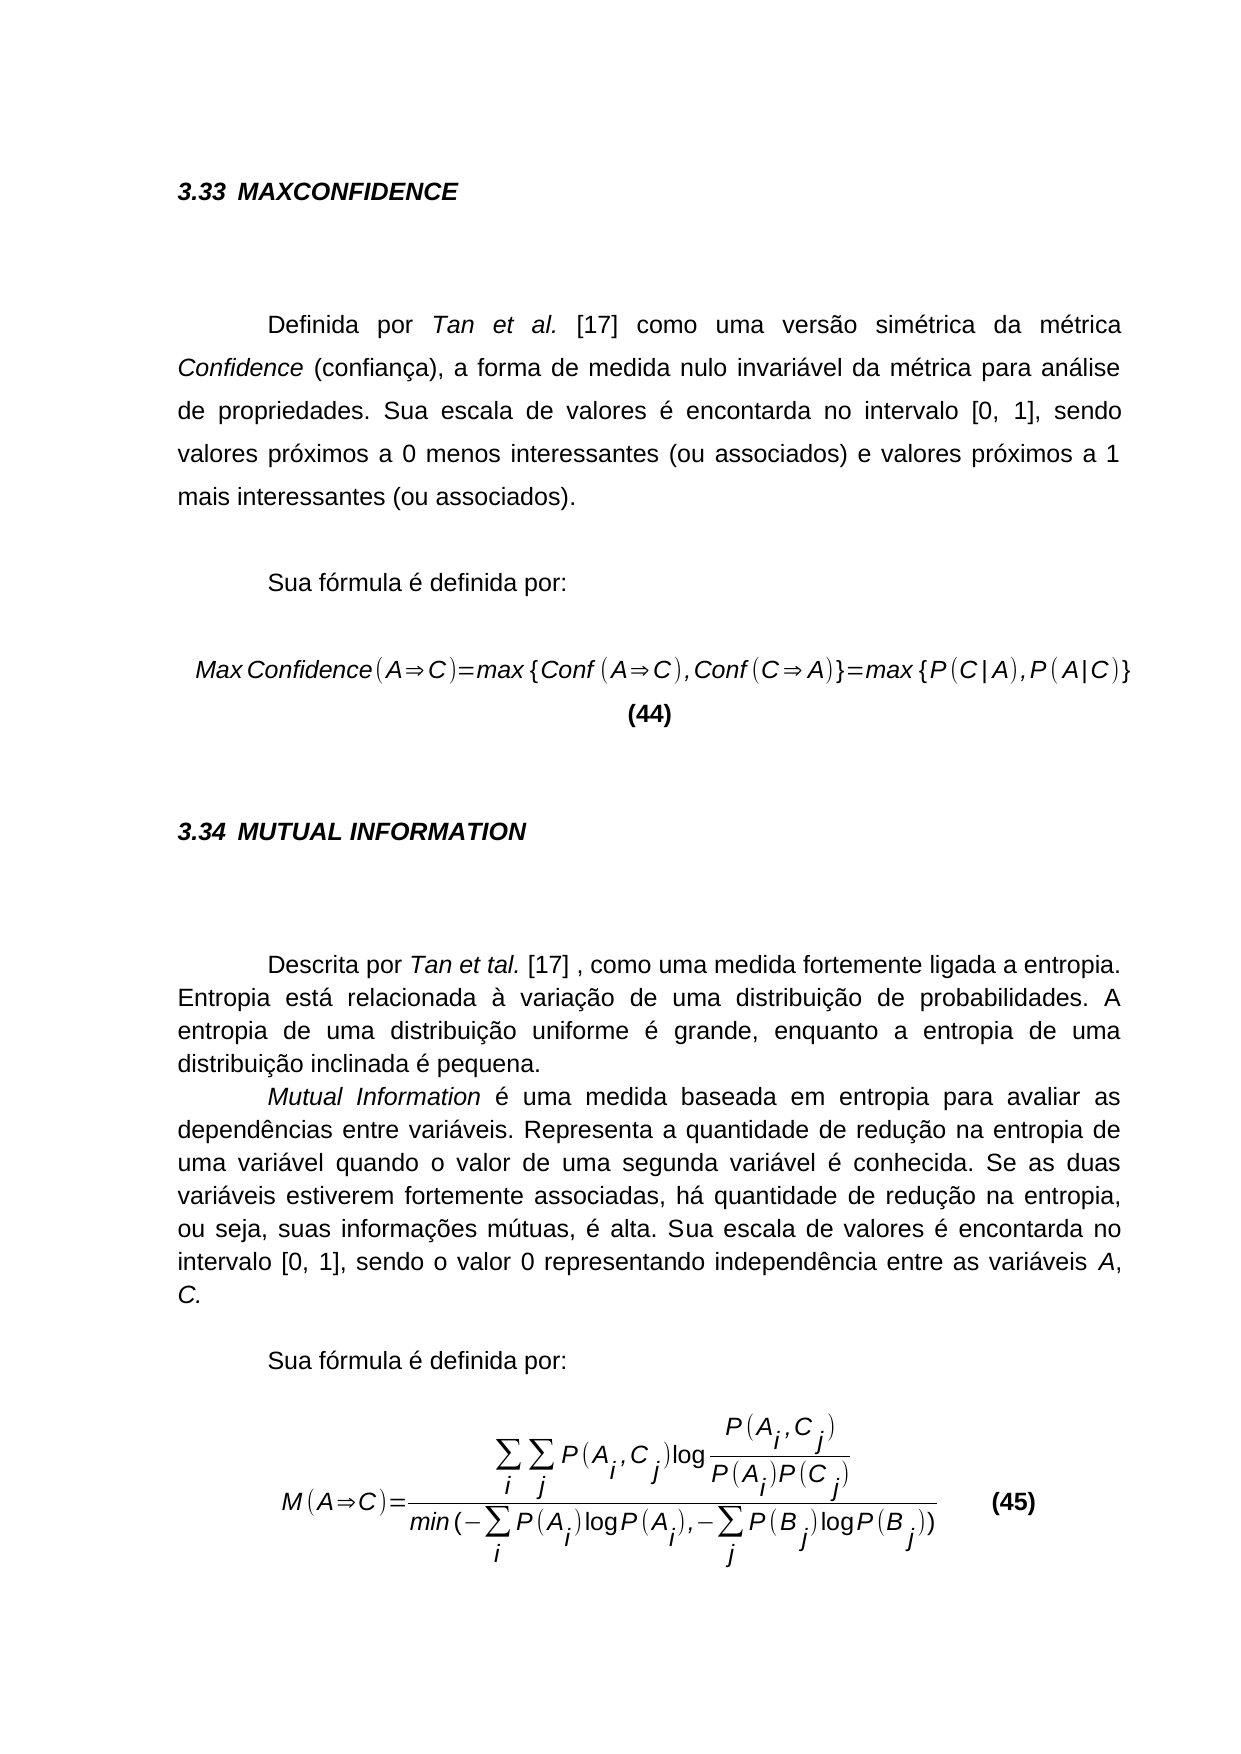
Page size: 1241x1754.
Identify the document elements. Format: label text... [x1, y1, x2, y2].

subtitle MAXCONFIDENCE [177, 177, 1122, 206]
text Descrita por Tan et tal. [17] , como uma medida fortemente ligada a entropia. Entropia está relacionada à variação de uma distribuição de probabilidades. A entropia de uma distribuição uniforme é grande, enquanto a entropia de uma distribuição inclinada é pequena. [177, 949, 1122, 1077]
text (45) [177, 1412, 1122, 1568]
subtitle MUTUAL INFORMATION [177, 817, 1122, 846]
text (44) [177, 655, 1122, 728]
text Sua fórmula é definida por: [177, 1346, 1122, 1374]
text Mutual Information é uma medida baseada em entropia para avaliar as dependências entre variáveis. Representa a quantidade de redução na entropia de uma variável quando o valor de uma segunda variável é conhecida. Se as duas variáveis estiverem fortemente associadas, há quantidade de redução na entropia, ou seja, suas informações mútuas, é alta. Sua escala de valores é encontarda no intervalo [0, 1], sendo o valor 0 representando independência entre as variáveis A, C. [177, 1082, 1122, 1308]
text Sua fórmula é definida por: [177, 568, 1122, 597]
text Definida por Tan et al. [17] como uma versão simétrica da métrica Confidence (confiança), a forma de medida nulo invariável da métrica para análise de propriedades. Sua escala de valores é encontarda no intervalo [0, 1], sendo valores próximos a 0 menos interessantes (ou associados) e valores próximos a 1 mais interessantes (ou associados). [177, 310, 1122, 511]
